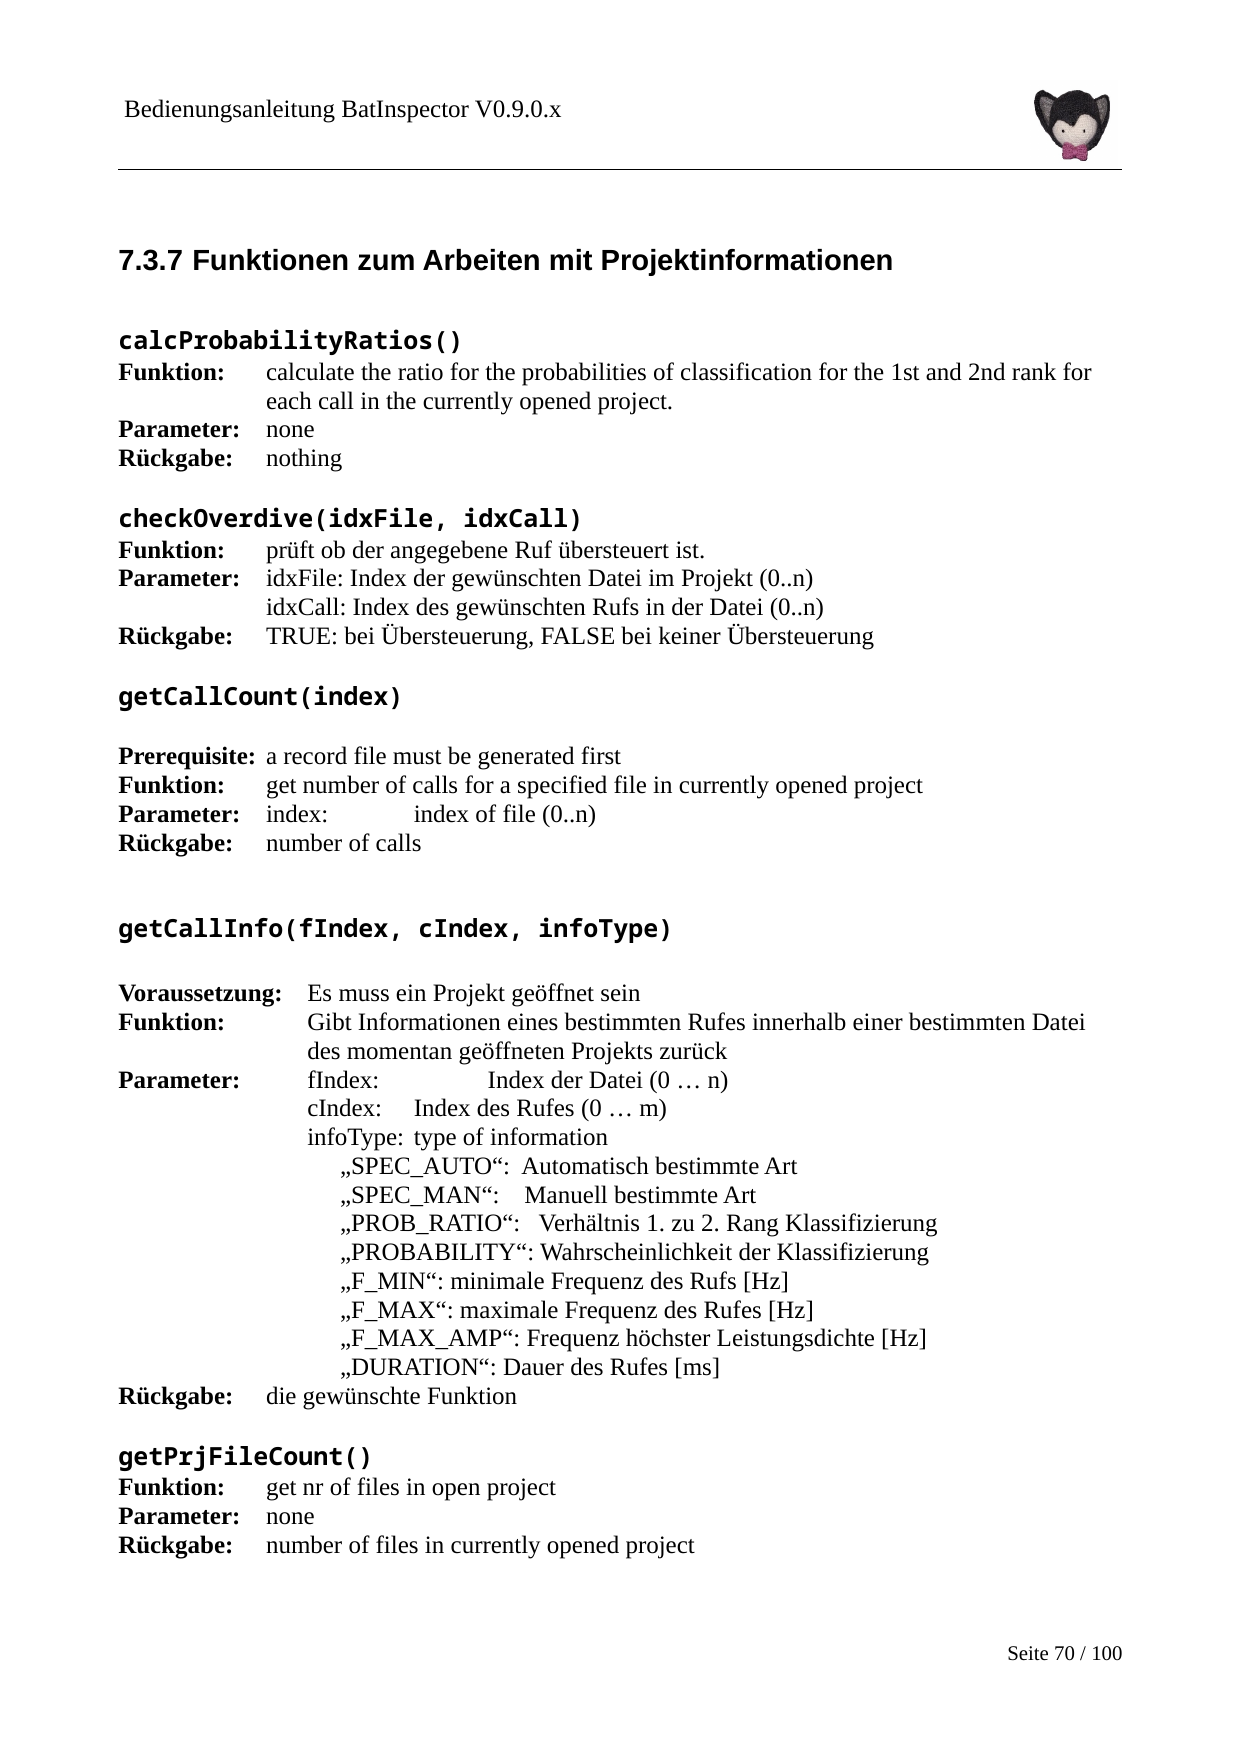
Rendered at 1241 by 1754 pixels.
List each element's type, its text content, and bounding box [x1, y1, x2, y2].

text Rückgabe: number of calls [118, 828, 1122, 856]
subtitle Funktionen zum Arbeiten mit Projektinformationen [118, 243, 1122, 276]
text Parameter: index: index of file (0..n) [118, 799, 1122, 828]
text Prerequisite: a record file must be generated first [118, 741, 1122, 770]
text Funktion: Gibt Informationen eines bestimmten Rufes innerhalb einer bestimmten Datei des momentan geöffneten Projekts zurück [118, 1007, 1122, 1065]
text calcProbabilityRatios() [118, 323, 1122, 357]
text Funktion: get number of calls for a specified file in currently opened project [118, 770, 1122, 799]
text Parameter: fIndex: Index der Datei (0 … n) cIndex: Index des Rufes (0 … m) infoType: type of information „SPEC_AUTO“: Automatisch bestimmte Art „SPEC_MAN“: Manuell bestimmte Art „PROB_RATIO“: Verhältnis 1. zu 2. Rang Klassifizierung „PROBABILITY“: Wahrscheinlichkeit der Klassifizierung „F_MIN“: minimale Frequenz des Rufs [Hz] „F_MAX“: maximale Frequenz des Rufes [Hz] „F_MAX_AMP“: Frequenz höchster Leistungsdichte [Hz] „DURATION“: Dauer des Rufes [ms] [118, 1065, 1122, 1381]
text Parameter: idxFile: Index der gewünschten Datei im Projekt (0..n) idxCall: Index des gewünschten Rufs in der Datei (0..n) Rückgabe: TRUE: bei Übersteuerung, FALSE bei keiner Übersteuerung [118, 563, 1122, 650]
text getPrjFileCount() [118, 1438, 1122, 1472]
text Funktion: get nr of files in open project [118, 1472, 1122, 1501]
text Parameter: none Rückgabe: nothing [118, 414, 1122, 472]
text Funktion: prüft ob der angegebene Ruf übersteuert ist. [118, 535, 1122, 563]
text Parameter: none Rückgabe: number of files in currently opened project [118, 1501, 1122, 1559]
text Rückgabe: die gewünschte Funktion [118, 1381, 1122, 1410]
picture [1030, 80, 1119, 169]
text Voraussetzung: Es muss ein Projekt geöffnet sein [118, 978, 1122, 1007]
text getCallInfo(fIndex, cIndex, infoType) [118, 910, 1122, 944]
text checkOverdive(idxFile, idxCall) [118, 501, 1122, 535]
text getCallCount(index) [118, 678, 1122, 713]
text Funktion: calculate the ratio for the probabilities of classification for the 1st and 2nd rank for each call in the currently opened project. [118, 357, 1122, 414]
